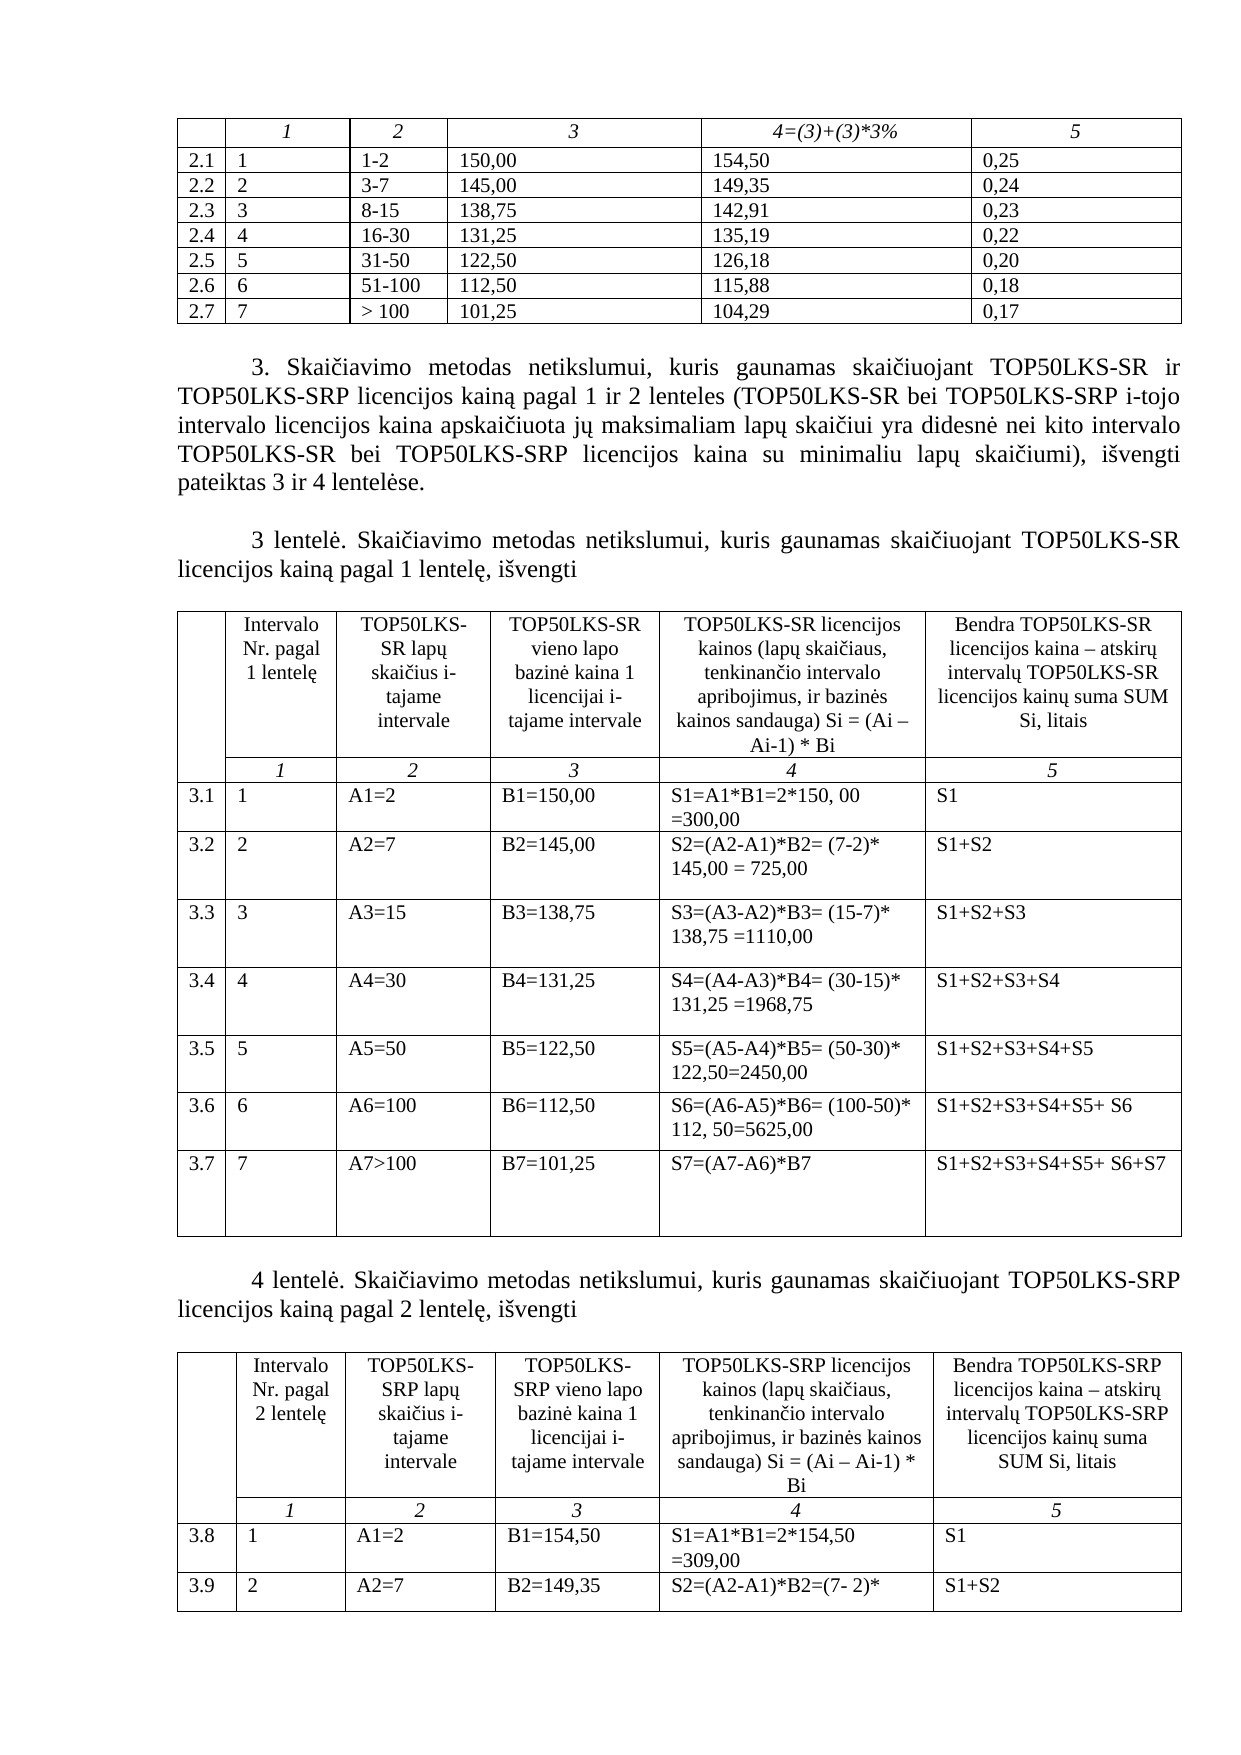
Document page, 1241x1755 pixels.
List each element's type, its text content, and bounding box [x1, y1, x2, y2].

table_cell 154,50 [702, 148, 971, 172]
table_cell 0,17 [972, 299, 1181, 323]
table_cell 3.7 [178, 1151, 225, 1236]
text 4 lentelė. Skaičiavimo metodas netikslumui, kuris gaunamas skaičiuojant TOP50LKS-SRP licencijos kainą pagal 2 lentelę, išvengti [177, 1266, 1181, 1323]
table_cell 2 [226, 173, 349, 197]
table_cell 112,50 [448, 274, 701, 297]
table_header Intervalo Nr. pagal 1 lentelę [226, 612, 336, 757]
table_cell 2 [226, 832, 336, 899]
table_cell 0,20 [972, 248, 1181, 272]
table_cell 3 [226, 198, 349, 222]
table_header TOP50LKS-SRP licencijos kainos (lapų skaičiaus, tenkinančio intervalo apribojimus, ir bazinės kainos sandauga) Si = (Ai – Ai-1) * Bi [660, 1353, 933, 1497]
table_cell 1-2 [351, 148, 447, 172]
table_cell 4 [226, 223, 349, 247]
table_cell S1 [926, 783, 1181, 831]
table_cell 3.1 [178, 783, 225, 831]
table_cell S1+S2+S3+S4+S5+ S6+S7 [926, 1151, 1181, 1236]
table_cell 142,91 [702, 198, 971, 222]
table_cell 149,35 [702, 173, 971, 197]
table_cell S1+S2 [926, 832, 1181, 899]
table_header Bendra TOP50LKS-SR licencijos kaina – atskirų intervalų TOP50LKS-SR licencijos kainų suma SUM Si, litais [926, 612, 1181, 757]
table_cell 101,25 [448, 299, 701, 323]
table_cell 4=(3)+(3)*3% [702, 119, 971, 147]
table_cell A1=2 [346, 1524, 495, 1572]
table_header Bendra TOP50LKS-SRP licencijos kaina – atskirų intervalų TOP50LKS-SRP licencijos kainų suma SUM Si, litais [934, 1353, 1181, 1497]
table_cell 3.3 [178, 900, 225, 967]
table_header Intervalo Nr. pagal 2 lentelę [237, 1353, 345, 1497]
table_cell S2=(A2-A1)*B2=(7- 2)* [660, 1573, 933, 1611]
table_cell B4=131,25 [491, 968, 659, 1034]
table_cell 3.6 [178, 1093, 225, 1149]
table_cell 131,25 [448, 223, 701, 247]
table_cell 51-100 [351, 274, 447, 297]
table_cell 6 [226, 274, 349, 297]
table_header TOP50LKS-SRP lapų skaičius i-tajame intervale [346, 1353, 495, 1497]
table_cell S1+S2 [934, 1573, 1181, 1611]
table_cell 126,18 [702, 248, 971, 272]
table_cell 0,18 [972, 274, 1181, 297]
table_cell 1 [237, 1524, 345, 1572]
table_header [178, 119, 225, 147]
table_cell A3=15 [337, 900, 490, 967]
table_cell 135,19 [702, 223, 971, 247]
table_cell B3=138,75 [491, 900, 659, 967]
table_cell 2.7 [178, 299, 225, 323]
table_cell 5 [926, 758, 1181, 782]
table_cell 2 [237, 1573, 345, 1611]
table_cell B1=154,50 [496, 1524, 659, 1572]
table_cell S1=A1*B1=2*154,50 =309,00 [660, 1524, 933, 1572]
table_cell 3.9 [178, 1573, 236, 1611]
table_cell 138,75 [448, 198, 701, 222]
table_cell 6 [226, 1093, 336, 1149]
table_cell 2.4 [178, 223, 225, 247]
table_cell B2=145,00 [491, 832, 659, 899]
table_cell S1+S2+S3+S4 [926, 968, 1181, 1034]
table_cell 4 [660, 1498, 933, 1522]
table_cell 2.6 [178, 274, 225, 297]
table_cell S1+S2+S3+S4+S5+ S6 [926, 1093, 1181, 1149]
text 3 lentelė. Skaičiavimo metodas netikslumui, kuris gaunamas skaičiuojant TOP50LKS-SR licencijos kainą pagal 1 lentelę, išvengti [177, 525, 1181, 582]
table_cell S4=(A4-A3)*B4= (30-15)* 131,25 =1968,75 [660, 968, 925, 1034]
table_header TOP50LKS-SR lapų skaičius i-tajame intervale [337, 612, 490, 757]
table_cell 3-7 [351, 173, 447, 197]
table_cell 3 [448, 119, 701, 147]
table_cell 2 [351, 119, 447, 147]
table_cell 122,50 [448, 248, 701, 272]
table_cell 3.4 [178, 968, 225, 1034]
table_cell B2=149,35 [496, 1573, 659, 1611]
table_cell S1+S2+S3+S4+S5 [926, 1036, 1181, 1092]
table_header [178, 612, 225, 782]
table_cell S1 [934, 1524, 1181, 1572]
table_cell 2.3 [178, 198, 225, 222]
table_cell 2 [346, 1498, 495, 1522]
table_cell 104,29 [702, 299, 971, 323]
table_cell S7=(A7-A6)*B7 [660, 1151, 925, 1236]
table_cell A5=50 [337, 1036, 490, 1092]
table_cell 3.2 [178, 832, 225, 899]
table_cell S5=(A5-A4)*B5= (50-30)* 122,50=2450,00 [660, 1036, 925, 1092]
table_cell > 100 [351, 299, 447, 323]
table_cell 5 [226, 1036, 336, 1092]
table_cell 4 [660, 758, 925, 782]
table_cell A1=2 [337, 783, 490, 831]
table_cell 1 [226, 758, 336, 782]
table_cell A7>100 [337, 1151, 490, 1236]
table_header TOP50LKS-SRP vieno lapo bazinė kaina 1 licencijai i-tajame intervale [496, 1353, 659, 1497]
table_cell 1 [237, 1498, 345, 1522]
table_cell S3=(A3-A2)*B3= (15-7)* 138,75 =1110,00 [660, 900, 925, 967]
table_cell A6=100 [337, 1093, 490, 1149]
table_cell 3.5 [178, 1036, 225, 1092]
table_cell 0,25 [972, 148, 1181, 172]
table_cell 1 [226, 783, 336, 831]
table_cell 1 [226, 148, 349, 172]
table_cell 2 [337, 758, 490, 782]
table_cell S6=(A6-A5)*B6= (100-50)* 112, 50=5625,00 [660, 1093, 925, 1149]
table_cell 1 [226, 119, 349, 147]
table_cell S2=(A2-A1)*B2= (7-2)* 145,00 = 725,00 [660, 832, 925, 899]
table_cell 2.5 [178, 248, 225, 272]
text 3. Skaičiavimo metodas netikslumui, kuris gaunamas skaičiuojant TOP50LKS-SR ir TOP50LKS-SRP licencijos kainą pagal 1 ir 2 lenteles (TOP50LKS-SR bei TOP50LKS-SRP i-tojo intervalo licencijos kaina apskaičiuota jų maksimaliam lapų skaičiui yra didesnė nei kito intervalo TOP50LKS-SR bei TOP50LKS-SRP licencijos kaina su minimaliu lapų skaičiumi), išvengti pateiktas 3 ir 4 lentelėse. [177, 352, 1181, 496]
table_cell 16-30 [351, 223, 447, 247]
table_cell 0,22 [972, 223, 1181, 247]
table_header TOP50LKS-SR vieno lapo bazinė kaina 1 licencijai i-tajame intervale [491, 612, 659, 757]
table_cell 150,00 [448, 148, 701, 172]
table_cell 7 [226, 1151, 336, 1236]
table_header [178, 1353, 236, 1522]
table_cell 2.1 [178, 148, 225, 172]
table_cell A2=7 [337, 832, 490, 899]
table_cell 4 [226, 968, 336, 1034]
table_cell 2.2 [178, 173, 225, 197]
table_cell 5 [972, 119, 1181, 147]
table_header TOP50LKS-SR licencijos kainos (lapų skaičiaus, tenkinančio intervalo apribojimus, ir bazinės kainos sandauga) Si = (Ai – Ai-1) * Bi [660, 612, 925, 757]
table_cell 3 [226, 900, 336, 967]
table_cell A2=7 [346, 1573, 495, 1611]
table_cell 3.8 [178, 1524, 236, 1572]
table_cell 7 [226, 299, 349, 323]
table_cell S1=A1*B1=2*150, 00 =300,00 [660, 783, 925, 831]
table_cell 31-50 [351, 248, 447, 272]
table_cell B5=122,50 [491, 1036, 659, 1092]
table_cell 3 [496, 1498, 659, 1522]
table_cell 3 [491, 758, 659, 782]
table_cell B7=101,25 [491, 1151, 659, 1236]
table_cell 145,00 [448, 173, 701, 197]
table_cell B1=150,00 [491, 783, 659, 831]
table_cell 0,24 [972, 173, 1181, 197]
table_cell 8-15 [351, 198, 447, 222]
table_cell B6=112,50 [491, 1093, 659, 1149]
table_cell 115,88 [702, 274, 971, 297]
table_cell S1+S2+S3 [926, 900, 1181, 967]
table_cell A4=30 [337, 968, 490, 1034]
table_cell 5 [226, 248, 349, 272]
table_cell 0,23 [972, 198, 1181, 222]
table_cell 5 [934, 1498, 1181, 1522]
